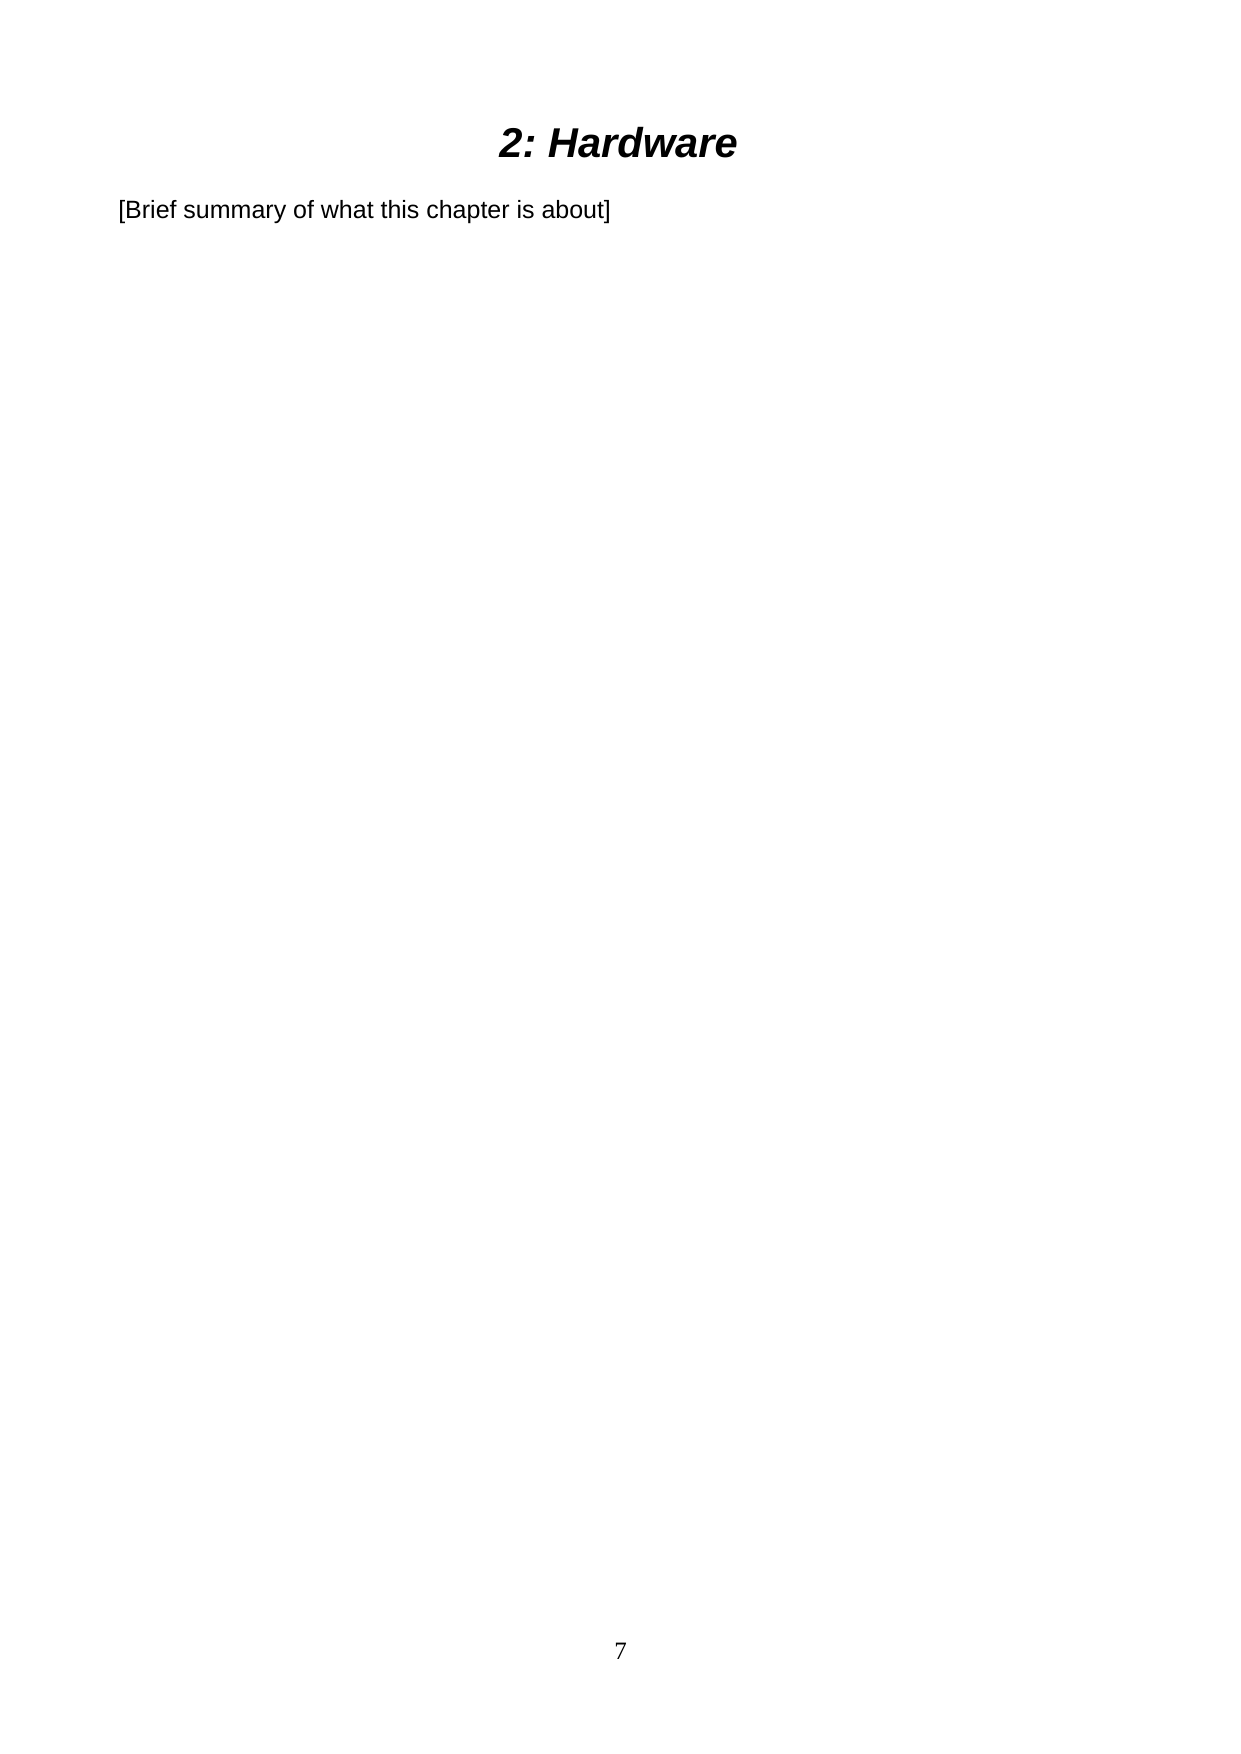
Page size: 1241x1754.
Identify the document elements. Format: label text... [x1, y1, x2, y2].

text 2: Hardware [118, 118, 1122, 166]
text [Brief summary of what this chapter is about] [118, 195, 1122, 223]
